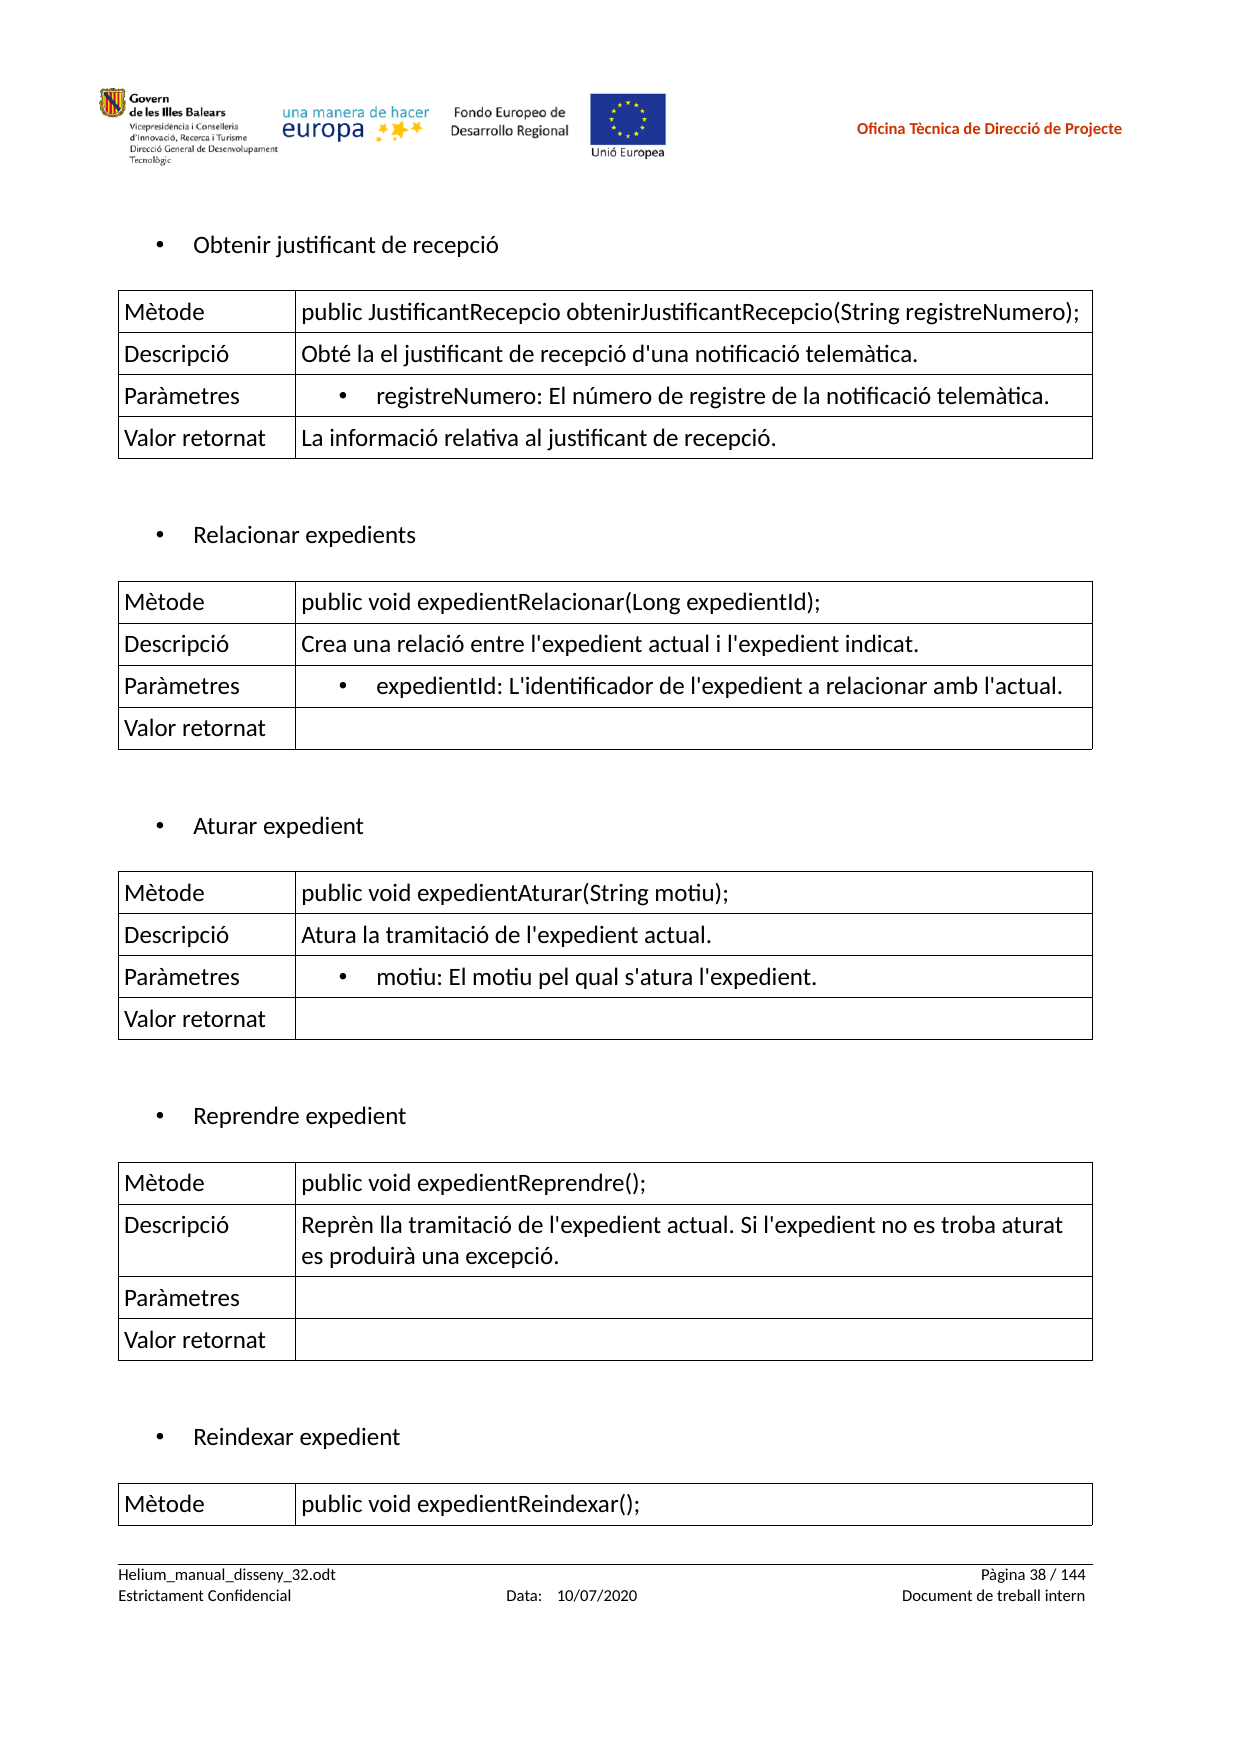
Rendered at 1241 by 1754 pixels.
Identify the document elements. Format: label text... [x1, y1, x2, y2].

table_header public JustificantRecepcio obtenirJustificantRecepcio(String registreNumero); [296, 291, 1092, 332]
table_cell [296, 998, 1092, 1039]
table_cell expedientId: L'identificador de l'expedient a relacionar amb l'actual. [296, 666, 1092, 707]
table_cell registreNumero: El número de registre de la notificació telemàtica. [296, 375, 1092, 416]
table_cell Paràmetres [119, 375, 295, 416]
table_cell Valor retornat [119, 708, 295, 749]
table_cell Valor retornat [119, 417, 295, 458]
table_cell Descripció [119, 1205, 295, 1276]
list Obtenir justificant de recepció [156, 229, 1122, 259]
table_cell Crea una relació entre l'expedient actual i l'expedient indicat. [296, 624, 1092, 665]
list Relacionar expedients [156, 519, 1122, 550]
table_cell La informació relativa al justificant de recepció. [296, 417, 1092, 458]
table_cell Paràmetres [119, 666, 295, 707]
list Reindexar expedient [156, 1422, 1122, 1452]
list Aturar expedient [156, 810, 1122, 841]
table_header public void expedientReindexar(); [296, 1484, 1092, 1525]
list Reprendre expedient [156, 1101, 1122, 1131]
table_cell [296, 708, 1092, 749]
table_header public void expedientReprendre(); [296, 1163, 1092, 1204]
table_cell [296, 1277, 1092, 1318]
table_header public void expedientAturar(String motiu); [296, 872, 1092, 913]
table_cell Paràmetres [119, 956, 295, 997]
table_cell Atura la tramitació de l'expedient actual. [296, 914, 1092, 955]
table_header Mètode [119, 582, 295, 623]
table_cell Descripció [119, 914, 295, 955]
table_cell Descripció [119, 333, 295, 374]
table_cell Descripció [119, 624, 295, 665]
table_cell Valor retornat [119, 998, 295, 1039]
table_cell Paràmetres [119, 1277, 295, 1318]
table_header public void expedientRelacionar(Long expedientId); [296, 582, 1092, 623]
table_cell Valor retornat [119, 1319, 295, 1360]
table_cell [296, 1319, 1092, 1360]
table_header Mètode [119, 291, 295, 332]
table_header Mètode [119, 1484, 295, 1525]
table_cell Obté la el justificant de recepció d'una notificació telemàtica. [296, 333, 1092, 374]
table_header Mètode [119, 1163, 295, 1204]
picture [99, 87, 668, 166]
table_header Mètode [119, 872, 295, 913]
table_cell Reprèn lla tramitació de l'expedient actual. Si l'expedient no es troba aturat es produirà una excepció. [296, 1205, 1092, 1276]
table_cell motiu: El motiu pel qual s'atura l'expedient. [296, 956, 1092, 997]
